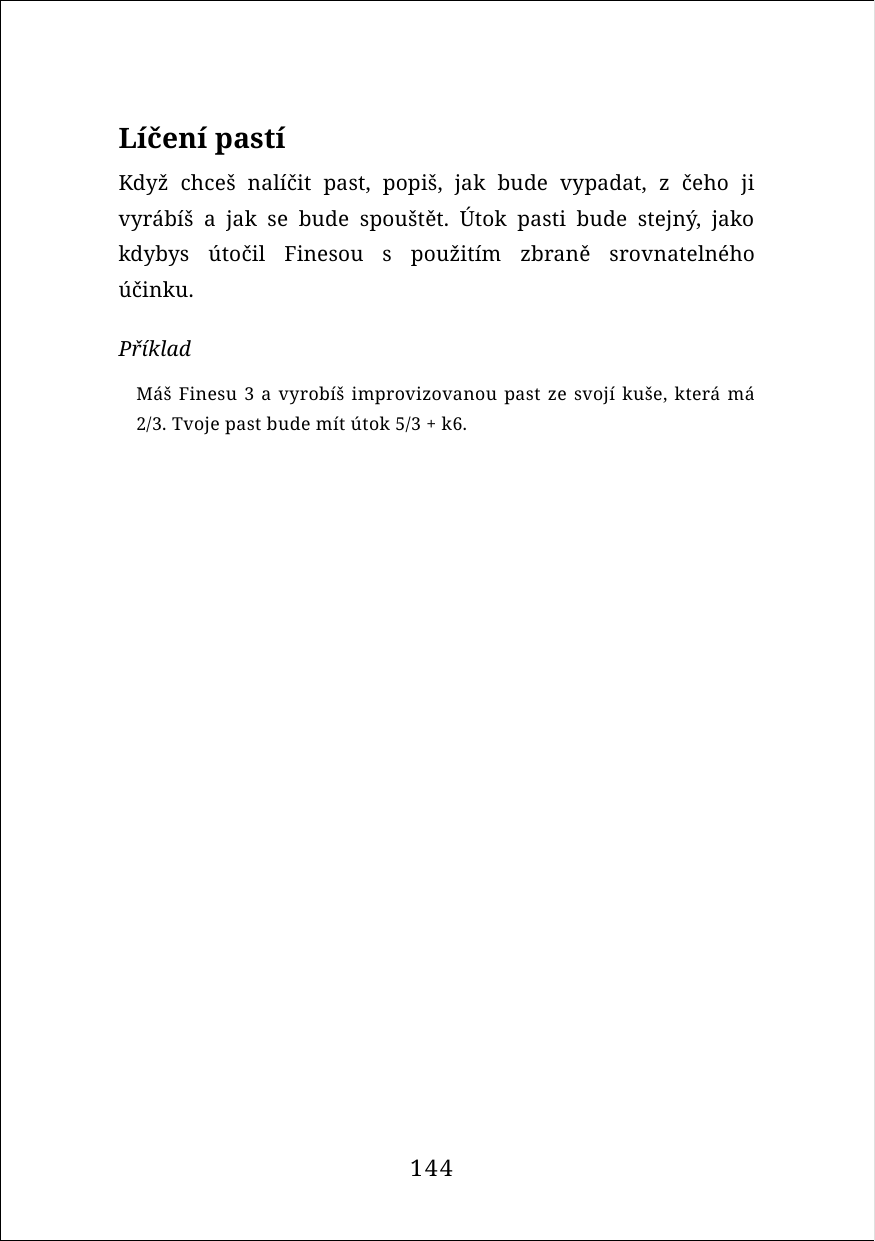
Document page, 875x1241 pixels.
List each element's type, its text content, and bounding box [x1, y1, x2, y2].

text Příklad [118, 334, 756, 362]
subtitle Líčení pastí [118, 118, 756, 157]
text Když chceš nalíčit past, popiš, jak bude vypadat, z čeho ji vyrábíš a jak se bude spouštět. Útok pasti bude stejný, jako kdybys útočil Finesou s použitím zbraně srovnatelného účinku. [118, 168, 756, 303]
text Máš Finesu 3 a vyrobíš improvizovanou past ze svojí kuše, která má 2/3. Tvoje past bude mít útok 5/3 + k6. [136, 381, 756, 436]
